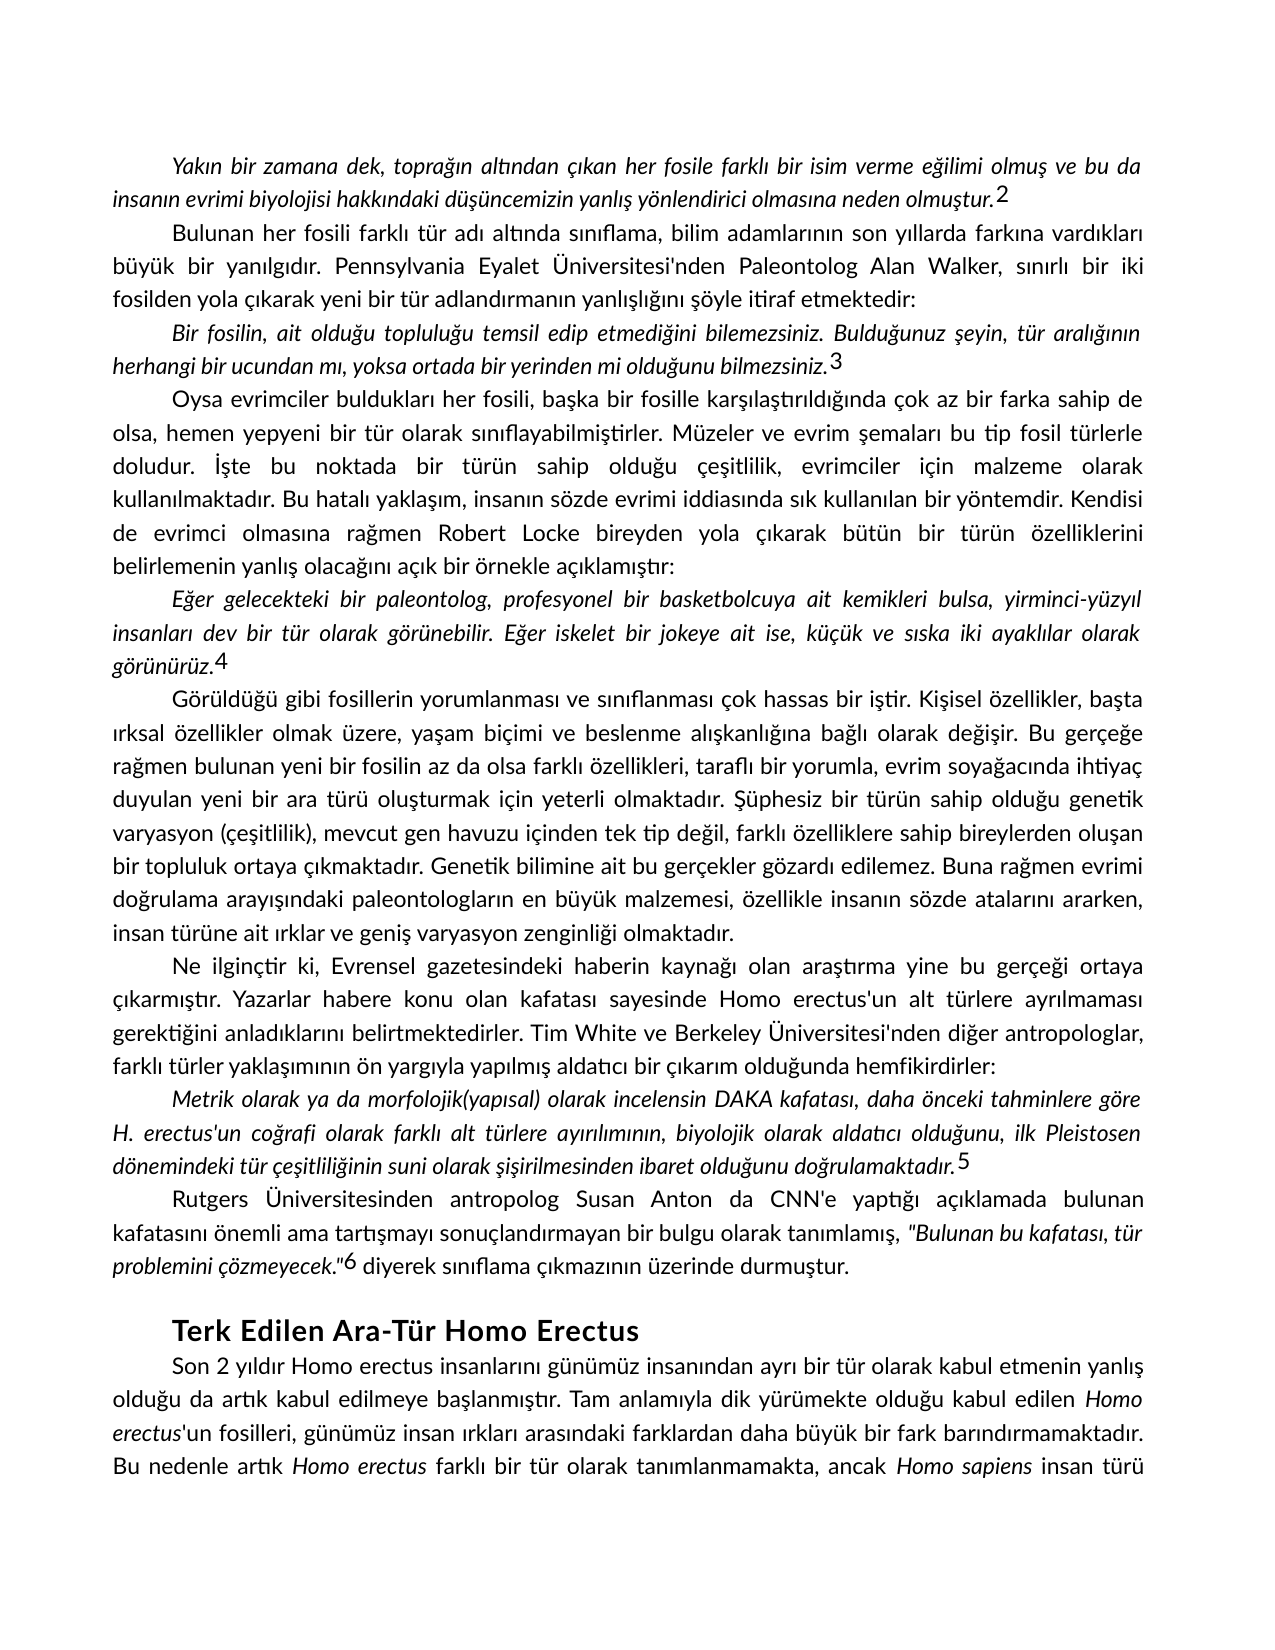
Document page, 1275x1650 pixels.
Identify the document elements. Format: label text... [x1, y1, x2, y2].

text Bir fosilin, ait olduğu topluluğu temsil edip etmediğini bilemezsiniz. Bulduğunuz şeyin, tür aralığının herhangi bir ucundan mı, yoksa ortada bir yerinden mi olduğunu bilmezsiniz.3 [112, 314, 1145, 381]
text Metrik olarak ya da morfolojik(yapısal) olarak incelensin DAKA kafatası, daha önceki tahminlere göre H. erectus'un coğrafi olarak farklı alt türlere ayırılımının, biyolojik olarak aldatıcı olduğunu, ilk Pleistosen dönemindeki tür çeşitliliğinin suni olarak şişirilmesinden ibaret olduğunu doğrulamaktadır.5 [112, 1081, 1145, 1181]
text Rutgers Üniversitesinden antropolog Susan Anton da CNN'e yaptığı açıklamada bulunan kafatasını önemli ama tartışmayı sonuçlandırmayan bir bulgu olarak tanımlamış, "Bulunan bu kafatası, tür problemini çözmeyecek."6 diyerek sınıflama çıkmazının üzerinde durmuştur. [112, 1181, 1145, 1281]
text Ne ilginçtir ki, Evrensel gazetesindeki haberin kaynağı olan araştırma yine bu gerçeği ortaya çıkarmıştır. Yazarlar habere konu olan kafatası sayesinde Homo erectus'un alt türlere ayrılmaması gerektiğini anladıklarını belirtmektedirler. Tim White ve Berkeley Üniversitesi'nden diğer antropologlar, farklı türler yaklaşımının ön yargıyla yapılmış aldatıcı bir çıkarım olduğunda hemfikirdirler: [112, 948, 1145, 1081]
text Son 2 yıldır Homo erectus insanlarını günümüz insanından ayrı bir tür olarak kabul etmenin yanlış olduğu da artık kabul edilmeye başlanmıştır. Tam anlamıyla dik yürümekte olduğu kabul edilen Homo erectus'un fosilleri, günümüz insan ırkları arasındaki farklardan daha büyük bir fark barındırmamaktadır. Bu nedenle artık Homo erectus farklı bir tür olarak tanımlanmamakta, ancak Homo sapiens insan türü [112, 1348, 1145, 1481]
text Bulunan her fosili farklı tür adı altında sınıflama, bilim adamlarının son yıllarda farkına vardıkları büyük bir yanılgıdır. Pennsylvania Eyalet Üniversitesi'nden Paleontolog Alan Walker, sınırlı bir iki fosilden yola çıkarak yeni bir tür adlandırmanın yanlışlığını şöyle itiraf etmektedir: [112, 214, 1145, 314]
text Oysa evrimciler buldukları her fosili, başka bir fosille karşılaştırıldığında çok az bir farka sahip de olsa, hemen yepyeni bir tür olarak sınıflayabilmiştirler. Müzeler ve evrim şemaları bu tip fosil türlerle doludur. İşte bu noktada bir türün sahip olduğu çeşitlilik, evrimciler için malzeme olarak kullanılmaktadır. Bu hatalı yaklaşım, insanın sözde evrimi iddiasında sık kullanılan bir yöntemdir. Kendisi de evrimci olmasına rağmen Robert Locke bireyden yola çıkarak bütün bir türün özelliklerini belirlemenin yanlış olacağını açık bir örnekle açıklamıştır: [112, 381, 1145, 581]
text Terk Edilen Ara-Tür Homo Erectus [112, 1314, 1145, 1348]
text Yakın bir zamana dek, toprağın altından çıkan her fosile farklı bir isim verme eğilimi olmuş ve bu da insanın evrimi biyolojisi hakkındaki düşüncemizin yanlış yönlendirici olmasına neden olmuştur.2 [112, 148, 1145, 214]
text Eğer gelecekteki bir paleontolog, profesyonel bir basketbolcuya ait kemikleri bulsa, yirminci-yüzyıl insanları dev bir tür olarak görünebilir. Eğer iskelet bir jokeye ait ise, küçük ve sıska iki ayaklılar olarak görünürüz.4 [112, 581, 1145, 681]
text Görüldüğü gibi fosillerin yorumlanması ve sınıflanması çok hassas bir iştir. Kişisel özellikler, başta ırksal özellikler olmak üzere, yaşam biçimi ve beslenme alışkanlığına bağlı olarak değişir. Bu gerçeğe rağmen bulunan yeni bir fosilin az da olsa farklı özellikleri, taraflı bir yorumla, evrim soyağacında ihtiyaç duyulan yeni bir ara türü oluşturmak için yeterli olmaktadır. Şüphesiz bir türün sahip olduğu genetik varyasyon (çeşitlilik), mevcut gen havuzu içinden tek tip değil, farklı özelliklere sahip bireylerden oluşan bir topluluk ortaya çıkmaktadır. Genetik bilimine ait bu gerçekler gözardı edilemez. Buna rağmen evrimi doğrulama arayışındaki paleontologların en büyük malzemesi, özellikle insanın sözde atalarını ararken, insan türüne ait ırklar ve geniş varyasyon zenginliği olmaktadır. [112, 681, 1145, 948]
